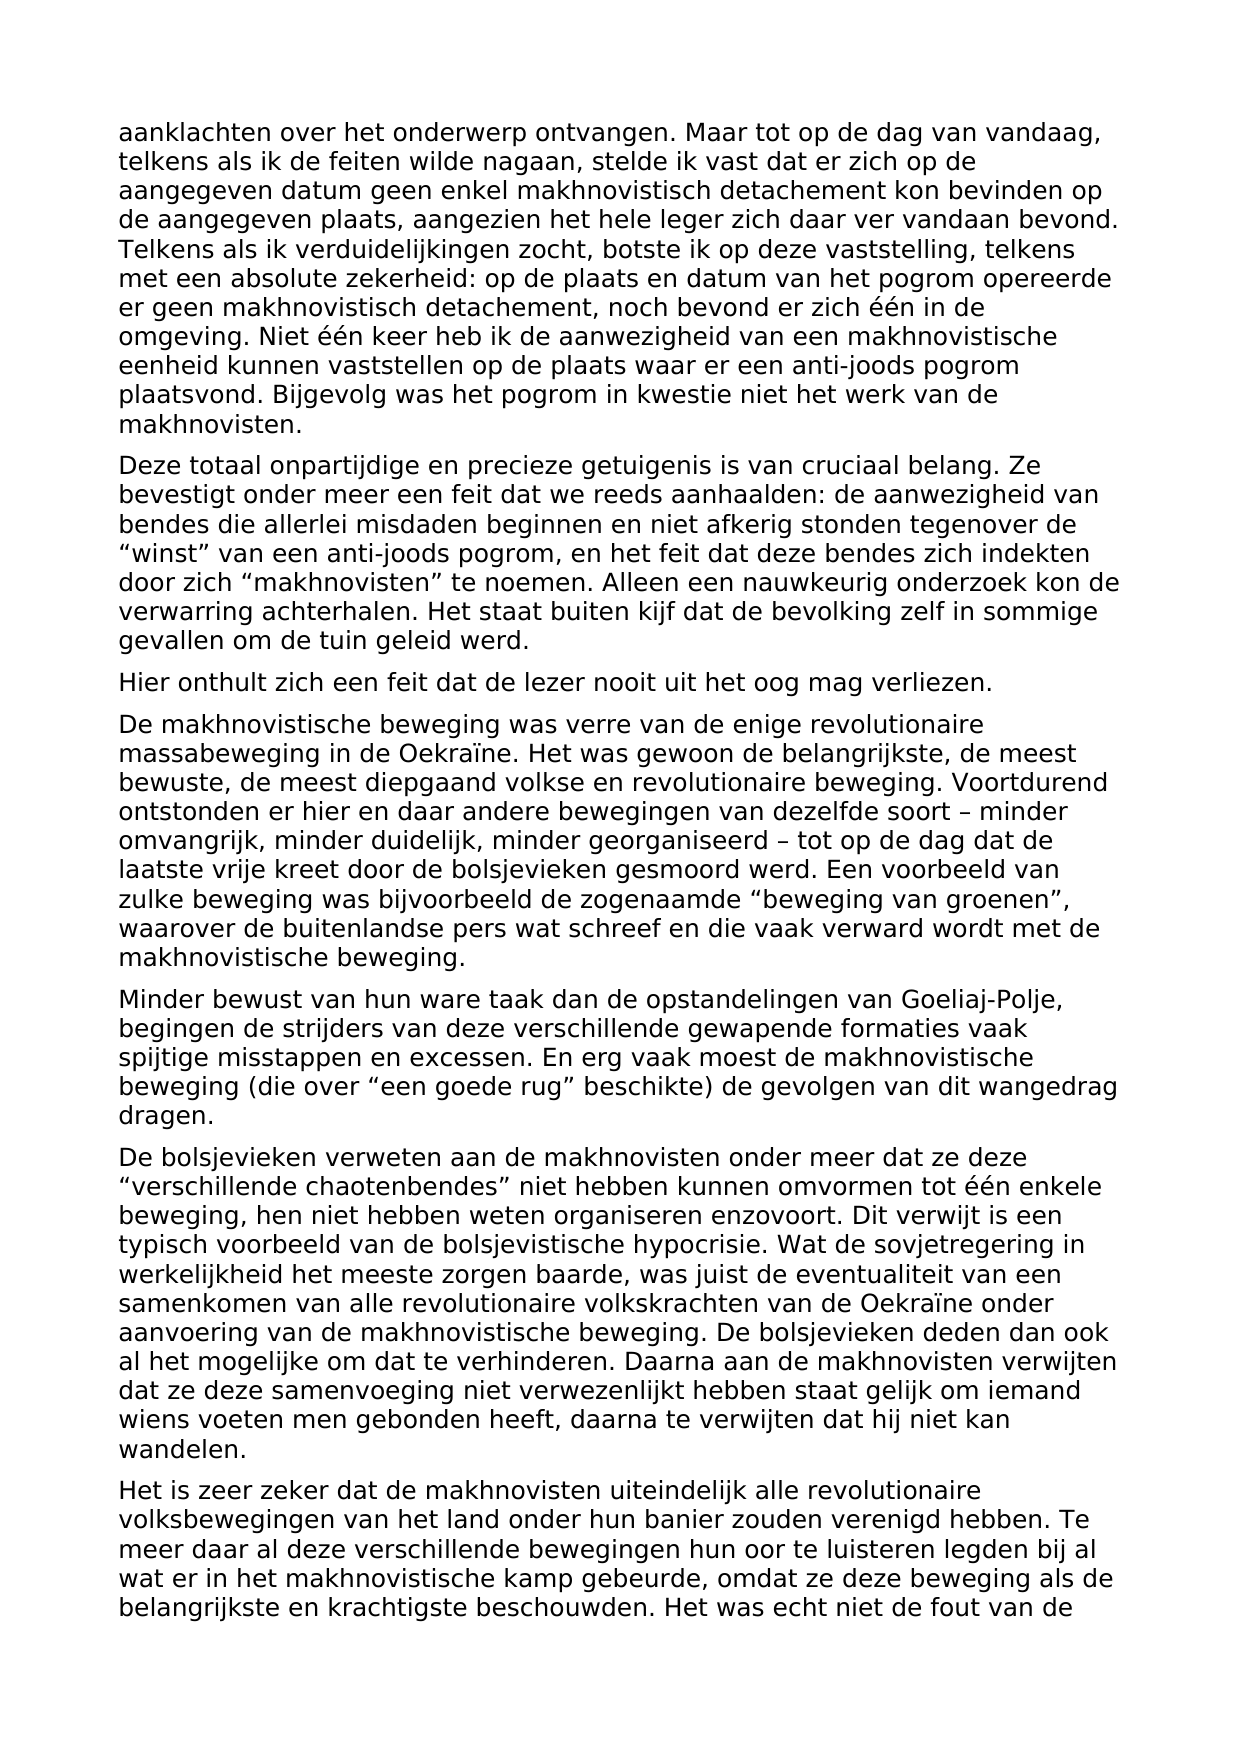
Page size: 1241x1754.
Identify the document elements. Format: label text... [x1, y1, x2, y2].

text Het is zeer zeker dat de makhnovisten uiteindelijk alle revolutionaire volksbewegingen van het land onder hun banier zouden verenigd hebben. Te meer daar al deze verschillende bewegingen hun oor te luisteren legden bij al wat er in het makhnovistische kamp gebeurde, omdat ze deze beweging als de belangrijkste en krachtigste beschouwden. Het was echt niet de fout van de [118, 1476, 1122, 1622]
text Deze totaal onpartijdige en precieze getuigenis is van cruciaal belang. Ze bevestigt onder meer een feit dat we reeds aanhaalden: de aanwezigheid van bendes die allerlei misdaden beginnen en niet afkerig stonden tegenover de “winst” van een anti-joods pogrom, en het feit dat deze bendes zich indekten door zich “makhnovisten” te noemen. Alleen een nauwkeurig onderzoek kon de verwarring achterhalen. Het staat buiten kijf dat de bevolking zelf in sommige gevallen om de tuin geleid werd. [118, 451, 1122, 656]
text Minder bewust van hun ware taak dan de opstandelingen van Goeliaj-Polje, begingen de strijders van deze verschillende gewapende formaties vaak spijtige misstappen en excessen. En erg vaak moest de makhnovistische beweging (die over “een goede rug” beschikte) de gevolgen van dit wangedrag dragen. [118, 985, 1122, 1131]
text De bolsjevieken verweten aan de makhnovisten onder meer dat ze deze “verschillende chaotenbendes” niet hebben kunnen omvormen tot één enkele beweging, hen niet hebben weten organiseren enzovoort. Dit verwijt is een typisch voorbeeld van de bolsjevistische hypocrisie. Wat de sovjetregering in werkelijkheid het meeste zorgen baarde, was juist de eventualiteit van een samenkomen van alle revolutionaire volkskrachten van de Oekraïne onder aanvoering van de makhnovistische beweging. De bolsjevieken deden dan ook al het mogelijke om dat te verhinderen. Daarna aan de makhnovisten verwijten dat ze deze samenvoeging niet verwezenlijkt hebben staat gelijk om iemand wiens voeten men gebonden heeft, daarna te verwijten dat hij niet kan wandelen. [118, 1143, 1122, 1464]
text Hier onthult zich een feit dat de lezer nooit uit het oog mag verliezen. [118, 668, 1122, 697]
text De makhnovistische beweging was verre van de enige revolutionaire massabeweging in de Oekraïne. Het was gewoon de belangrijkste, de meest bewuste, de meest diepgaand volkse en revolutionaire beweging. Voortdurend ontstonden er hier en daar andere bewegingen van dezelfde soort – minder omvangrijk, minder duidelijk, minder georganiseerd – tot op de dag dat de laatste vrije kreet door de bolsjevieken gesmoord werd. Een voorbeeld van zulke beweging was bijvoorbeeld de zogenaamde “beweging van groenen”, waarover de buitenlandse pers wat schreef en die vaak verward wordt met de makhnovistische beweging. [118, 710, 1122, 972]
text aanklachten over het onderwerp ontvangen. Maar tot op de dag van vandaag, telkens als ik de feiten wilde nagaan, stelde ik vast dat er zich op de aangegeven datum geen enkel makhnovistisch detachement kon bevinden op de aangegeven plaats, aangezien het hele leger zich daar ver vandaan bevond. Telkens als ik verduidelijkingen zocht, botste ik op deze vaststelling, telkens met een absolute zekerheid: op de plaats en datum van het pogrom opereerde er geen makhnovistisch detachement, noch bevond er zich één in de omgeving. Niet één keer heb ik de aanwezigheid van een makhnovistische eenheid kunnen vaststellen op de plaats waar er een anti-joods pogrom plaatsvond. Bijgevolg was het pogrom in kwestie niet het werk van de makhnovisten. [118, 118, 1122, 439]
